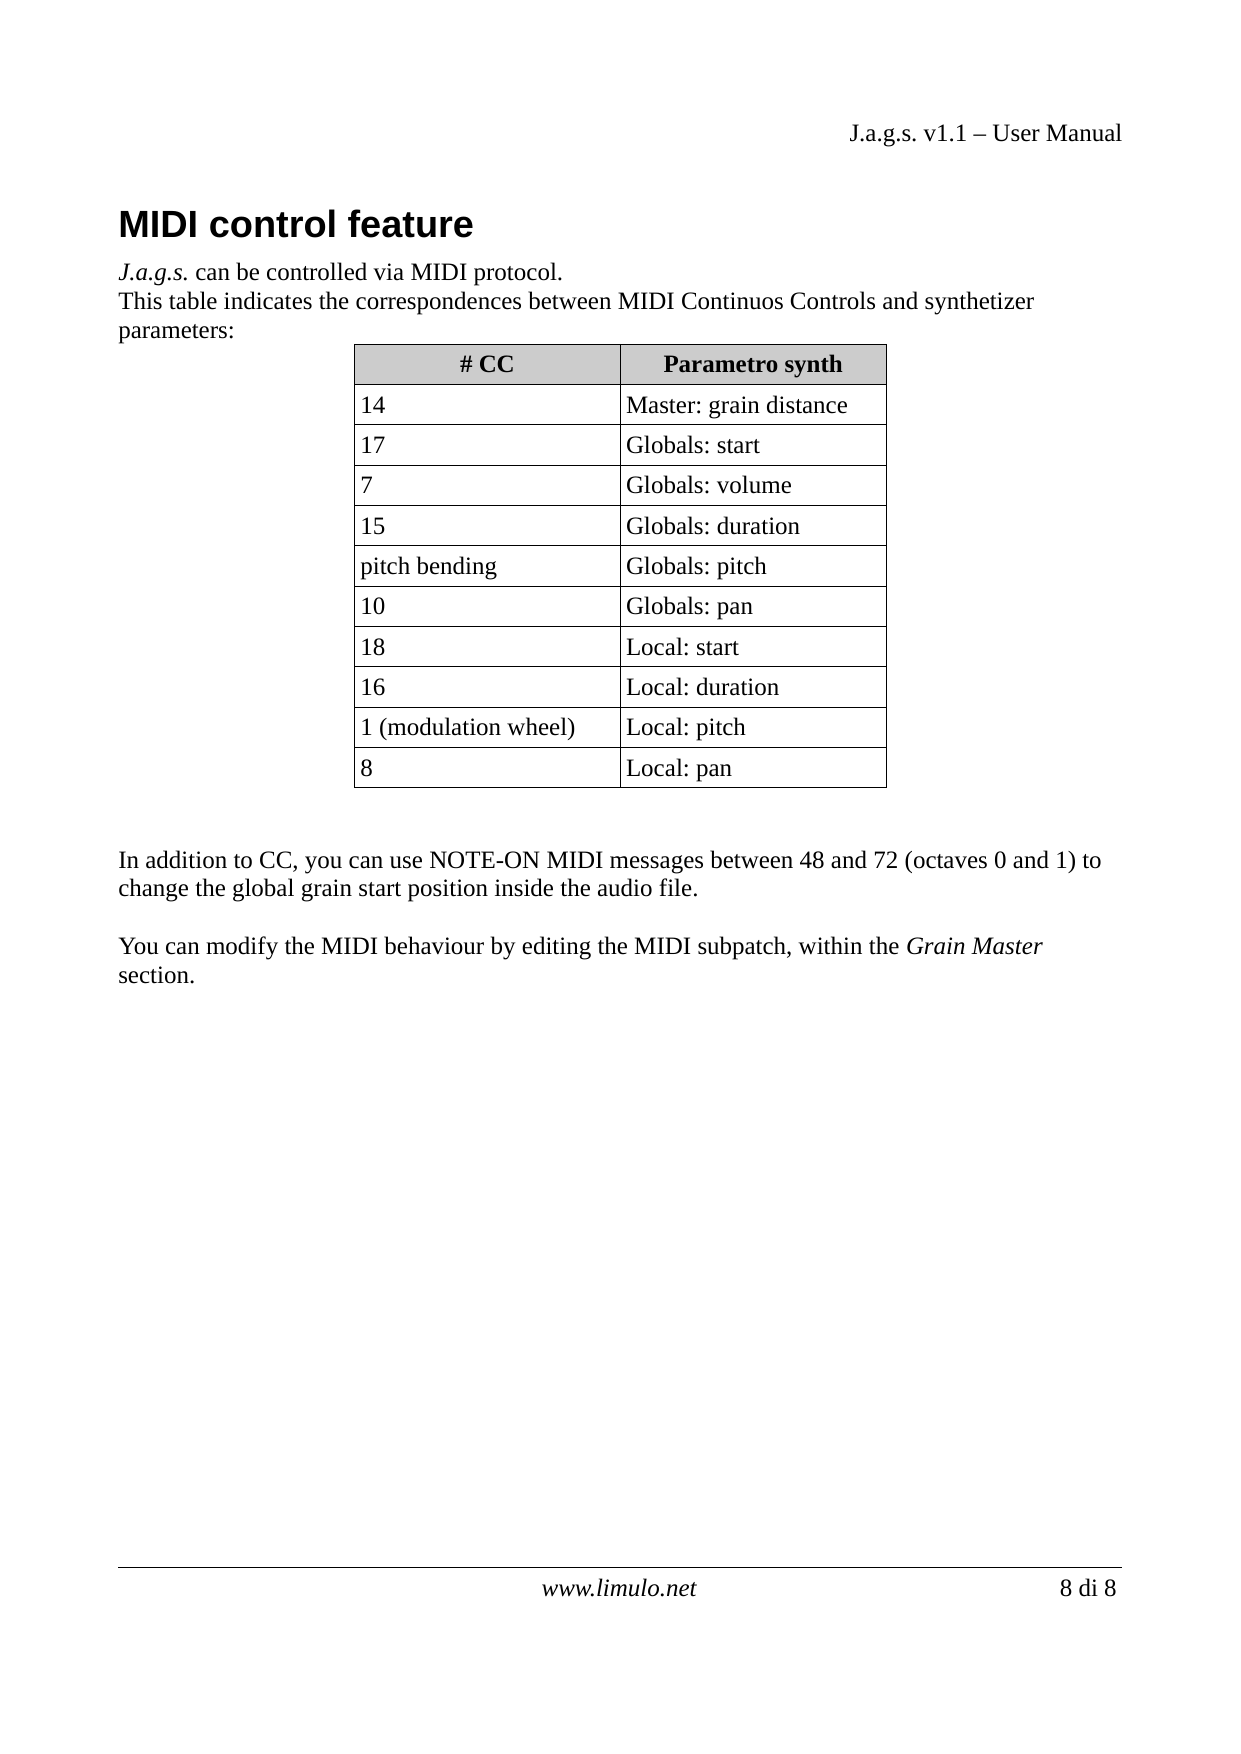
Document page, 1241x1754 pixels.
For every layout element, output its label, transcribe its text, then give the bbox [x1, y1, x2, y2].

table_cell pitch bending [355, 546, 620, 586]
table_cell 8 [355, 748, 620, 787]
text In addition to CC, you can use NOTE-ON MIDI messages between 48 and 72 (octaves 0 and 1) to change the global grain start position inside the audio file. [118, 845, 1122, 902]
table_cell Local: pan [621, 748, 886, 787]
table_cell 14 [355, 385, 620, 424]
table_cell 7 [355, 466, 620, 505]
text J.a.g.s. can be controlled via MIDI protocol. [118, 257, 1122, 286]
subtitle MIDI control feature [118, 201, 1122, 245]
table_cell 10 [355, 587, 620, 626]
table_cell 18 [355, 627, 620, 666]
text You can modify the MIDI behaviour by editing the MIDI subpatch, within the Grain Master section. [118, 931, 1122, 988]
table_header # CC [355, 345, 620, 384]
table_cell Globals: volume [621, 466, 886, 505]
table_cell Local: start [621, 627, 886, 666]
table_cell 15 [355, 506, 620, 545]
table_cell Globals: pitch [621, 546, 886, 586]
table_cell Globals: duration [621, 506, 886, 545]
table_cell Master: grain distance [621, 385, 886, 424]
table_header Parametro synth [621, 345, 886, 384]
table_cell Globals: pan [621, 587, 886, 626]
table_cell 16 [355, 667, 620, 707]
table_cell Local: duration [621, 667, 886, 707]
table_cell Globals: start [621, 425, 886, 465]
table_cell 1 (modulation wheel) [355, 708, 620, 747]
table_cell 17 [355, 425, 620, 465]
table_cell Local: pitch [621, 708, 886, 747]
text This table indicates the correspondences between MIDI Continuos Controls and synthetizer parameters: [118, 286, 1122, 344]
